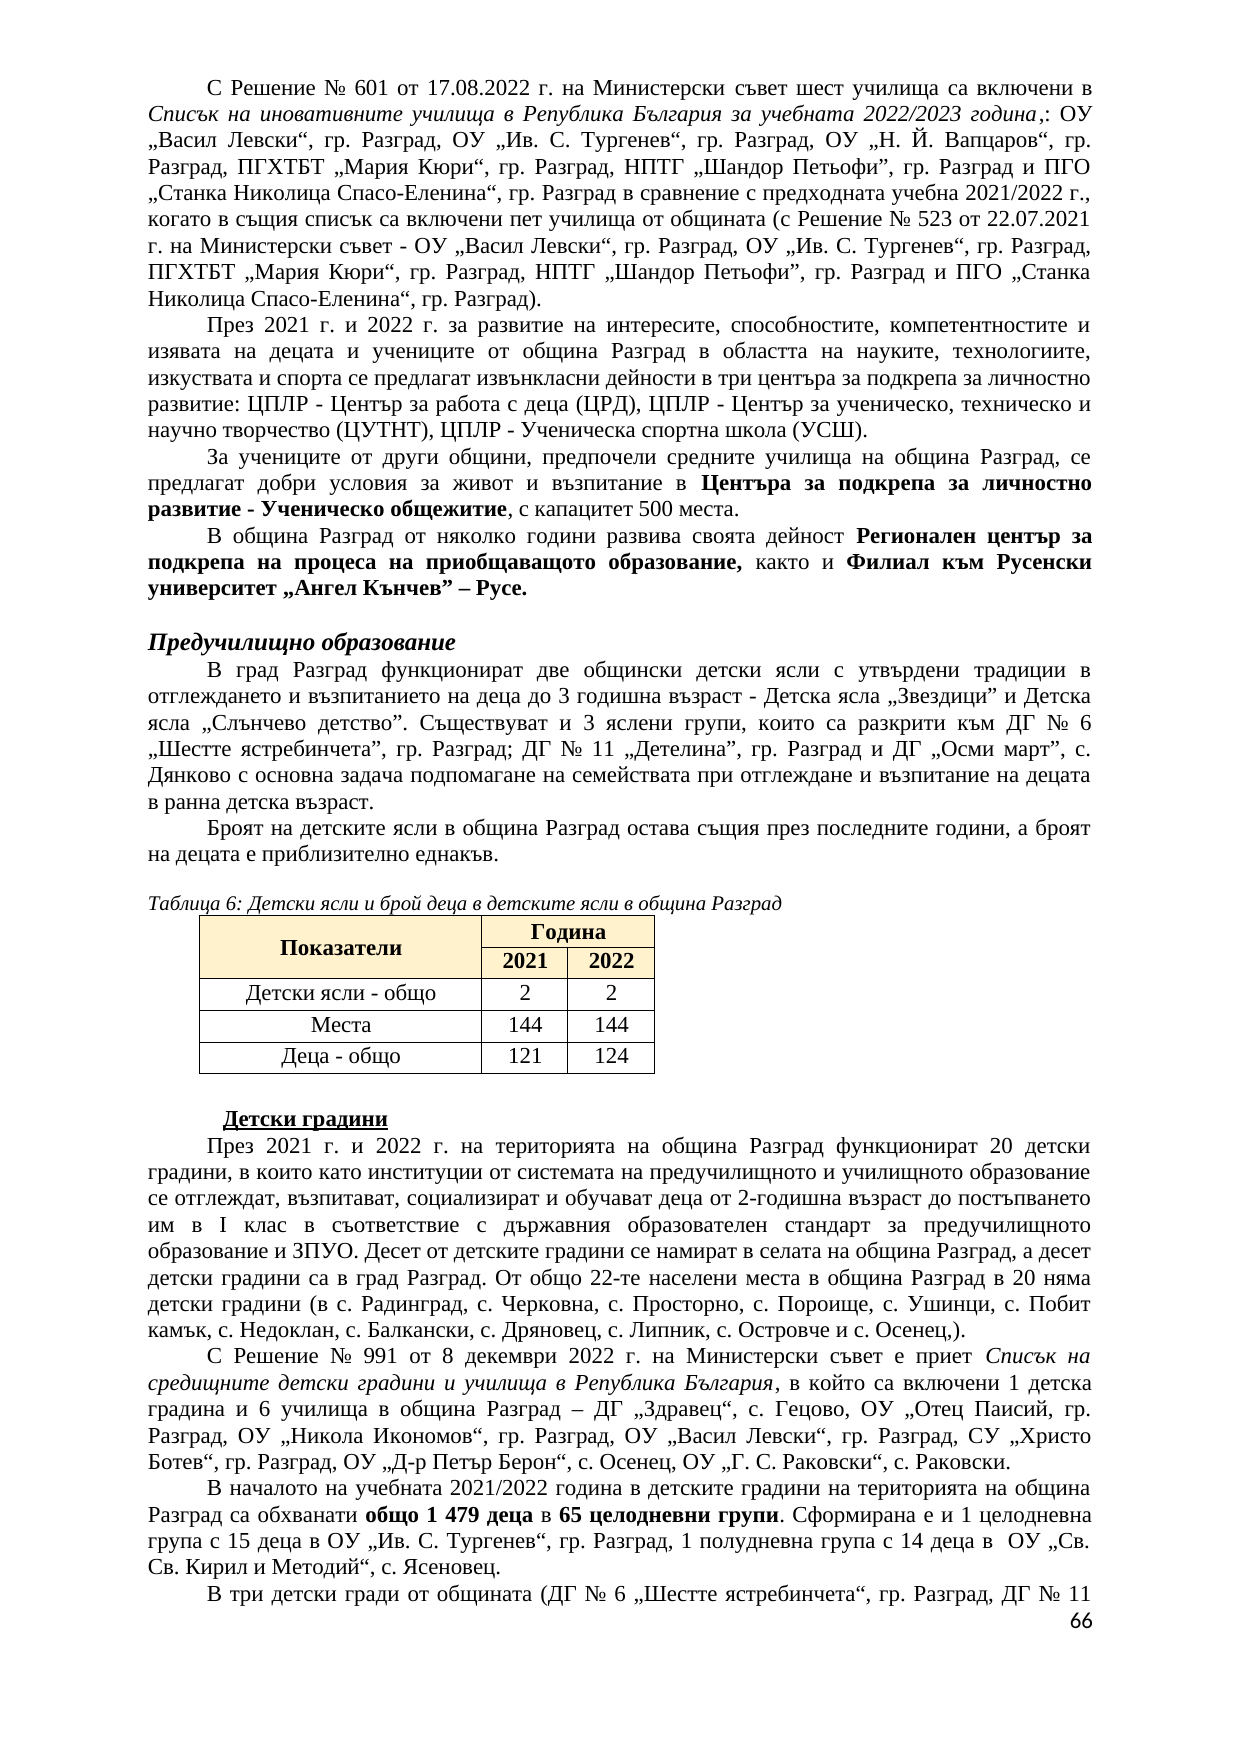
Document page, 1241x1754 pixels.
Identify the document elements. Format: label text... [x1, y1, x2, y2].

text Таблица 6: Детски ясли и брой деца в детските ясли в община Разград [148, 891, 1093, 915]
table_cell 2 [568, 979, 654, 1010]
text С Решение № 601 от 17.08.2022 г. на Министерски съвет шест училища са включени в Списък на иновативните училища в Република България за учебната 2022/2023 година,: ОУ „Васил Левски“, гр. Разград, ОУ „Ив. С. Тургенев“, гр. Разград, ОУ „Н. Й. Вапцаров“, гр. Разград, ПГХТБТ „Мария Кюри“, гр. Разград, НПТГ „Шандор Петьофи”, гр. Разград и ПГО „Станка Николица Спасо-Еленина“, гр. Разград в сравнение с предходната учебна 2021/2022 г., когато в същия списък са включени пет училища от общината (с Решение № 523 от 22.07.2021 г. на Министерски съвет - ОУ „Васил Левски“, гр. Разград, ОУ „Ив. С. Тургенев“, гр. Разград, ПГХТБТ „Мария Кюри“, гр. Разград, НПТГ „Шандор Петьофи”, гр. Разград и ПГО „Станка Николица Спасо-Еленина“, гр. Разград). [148, 74, 1093, 311]
text В началото на учебната 2021/2022 година в детските градини на територията на община Разград са обхванати общо 1 479 деца в 65 целодневни групи. Сформирана е и 1 целодневна група с 15 деца в ОУ „Ив. С. Тургенев“, гр. Разград, 1 полудневна група с 14 деца в ОУ „Св. Св. Кирил и Методий“, с. Ясеновец. [148, 1474, 1093, 1580]
table_cell 2 [482, 979, 567, 1010]
text В град Разград функционират две общински детски ясли с утвърдени традиции в отглеждането и възпитанието на деца до 3 годишна възраст - Детска ясла „Звездици” и Детска ясла „Слънчево детство”. Съществуват и 3 яслени групи, които са разкрити към ДГ № 6 „Шестте ястребинчета”, гр. Разград; ДГ № 11 „Детелина”, гр. Разград и ДГ „Осми март”, с. Дянково с основна задача подпомагане на семействата при отглеждане и възпитание на децата в ранна детска възраст. [148, 656, 1093, 814]
table_cell 121 [482, 1043, 567, 1073]
table_cell 144 [482, 1011, 567, 1042]
text През 2021 г. и 2022 г. на територията на община Разград функционират 20 детски градини, в които като институции от системата на предучилищното и училищното образование се отглеждат, възпитават, социализират и обучават деца от 2-годишна възраст до постъпването им в I клас в съответствие с държавния образователен стандарт за предучилищното образование и ЗПУО. Десет от детските градини се намират в селата на община Разград, а десет детски градини са в град Разград. От общо 22-те населени места в община Разград в 20 няма детски градини (в с. Радинград, с. Черковна, с. Просторно, с. Пороище, с. Ушинци, с. Побит камък, с. Недоклан, с. Балкански, с. Дряновец, с. Липник, с. Островче и с. Осенец,). [148, 1132, 1093, 1343]
table_header Показатели [200, 916, 481, 978]
table_cell Деца - общо [200, 1043, 481, 1073]
text С Решение № 991 от 8 декември 2022 г. на Министерски съвет е приет Списък на средищните детски градини и училища в Република България, в който са включени 1 детска градина и 6 училища в община Разград – ДГ „Здравец“, с. Гецово, ОУ „Отец Паисий, гр. Разград, ОУ „Никола Икономов“, гр. Разград, ОУ „Васил Левски“, гр. Разград, СУ „Христо Ботев“, гр. Разград, ОУ „Д-р Петър Берон“, с. Осенец, ОУ „Г. С. Раковски“, с. Раковски. [148, 1343, 1093, 1474]
table_cell 144 [568, 1011, 654, 1042]
text В три детски гради от общината (ДГ № 6 „Шестте ястребинчета“, гр. Разград, ДГ № 11 [148, 1580, 1093, 1606]
text През 2021 г. и 2022 г. за развитие на интересите, способностите, компетентностите и изявата на децата и учениците от община Разград в областта на науките, технологиите, изкуствата и спорта се предлагат извънкласни дейности в три центъра за подкрепа за личностно развитие: ЦПЛР - Център за работа с деца (ЦРД), ЦПЛР - Център за ученическо, техническо и научно творчество (ЦУТНТ), ЦПЛР - Ученическа спортна школа (УСШ). [148, 311, 1093, 443]
table_cell 124 [568, 1043, 654, 1073]
text Броят на детските ясли в община Разград остава същия през последните години, а броят на децата е приблизително еднакъв. [148, 814, 1093, 867]
table_cell 2022 [568, 948, 654, 978]
table_cell Детски ясли - общо [200, 979, 481, 1010]
table_cell 2021 [482, 948, 567, 978]
text За учениците от други общини, предпочели средните училища на община Разград, се предлагат добри условия за живот и възпитание в Центъра за подкрепа за личностно развитие - Ученическо общежитие, с капацитет 500 места. [148, 443, 1093, 522]
table_header Година [482, 916, 654, 947]
text Детски градини [148, 1105, 1093, 1132]
table_cell Места [200, 1011, 481, 1042]
text Предучилищно образование [148, 627, 1093, 656]
text В община Разград от няколко години развива своята дейност Регионален център за подкрепа на процеса на приобщаващото образование, както и Филиал към Русенски университет „Ангел Кънчев” – Русе. [148, 522, 1093, 601]
